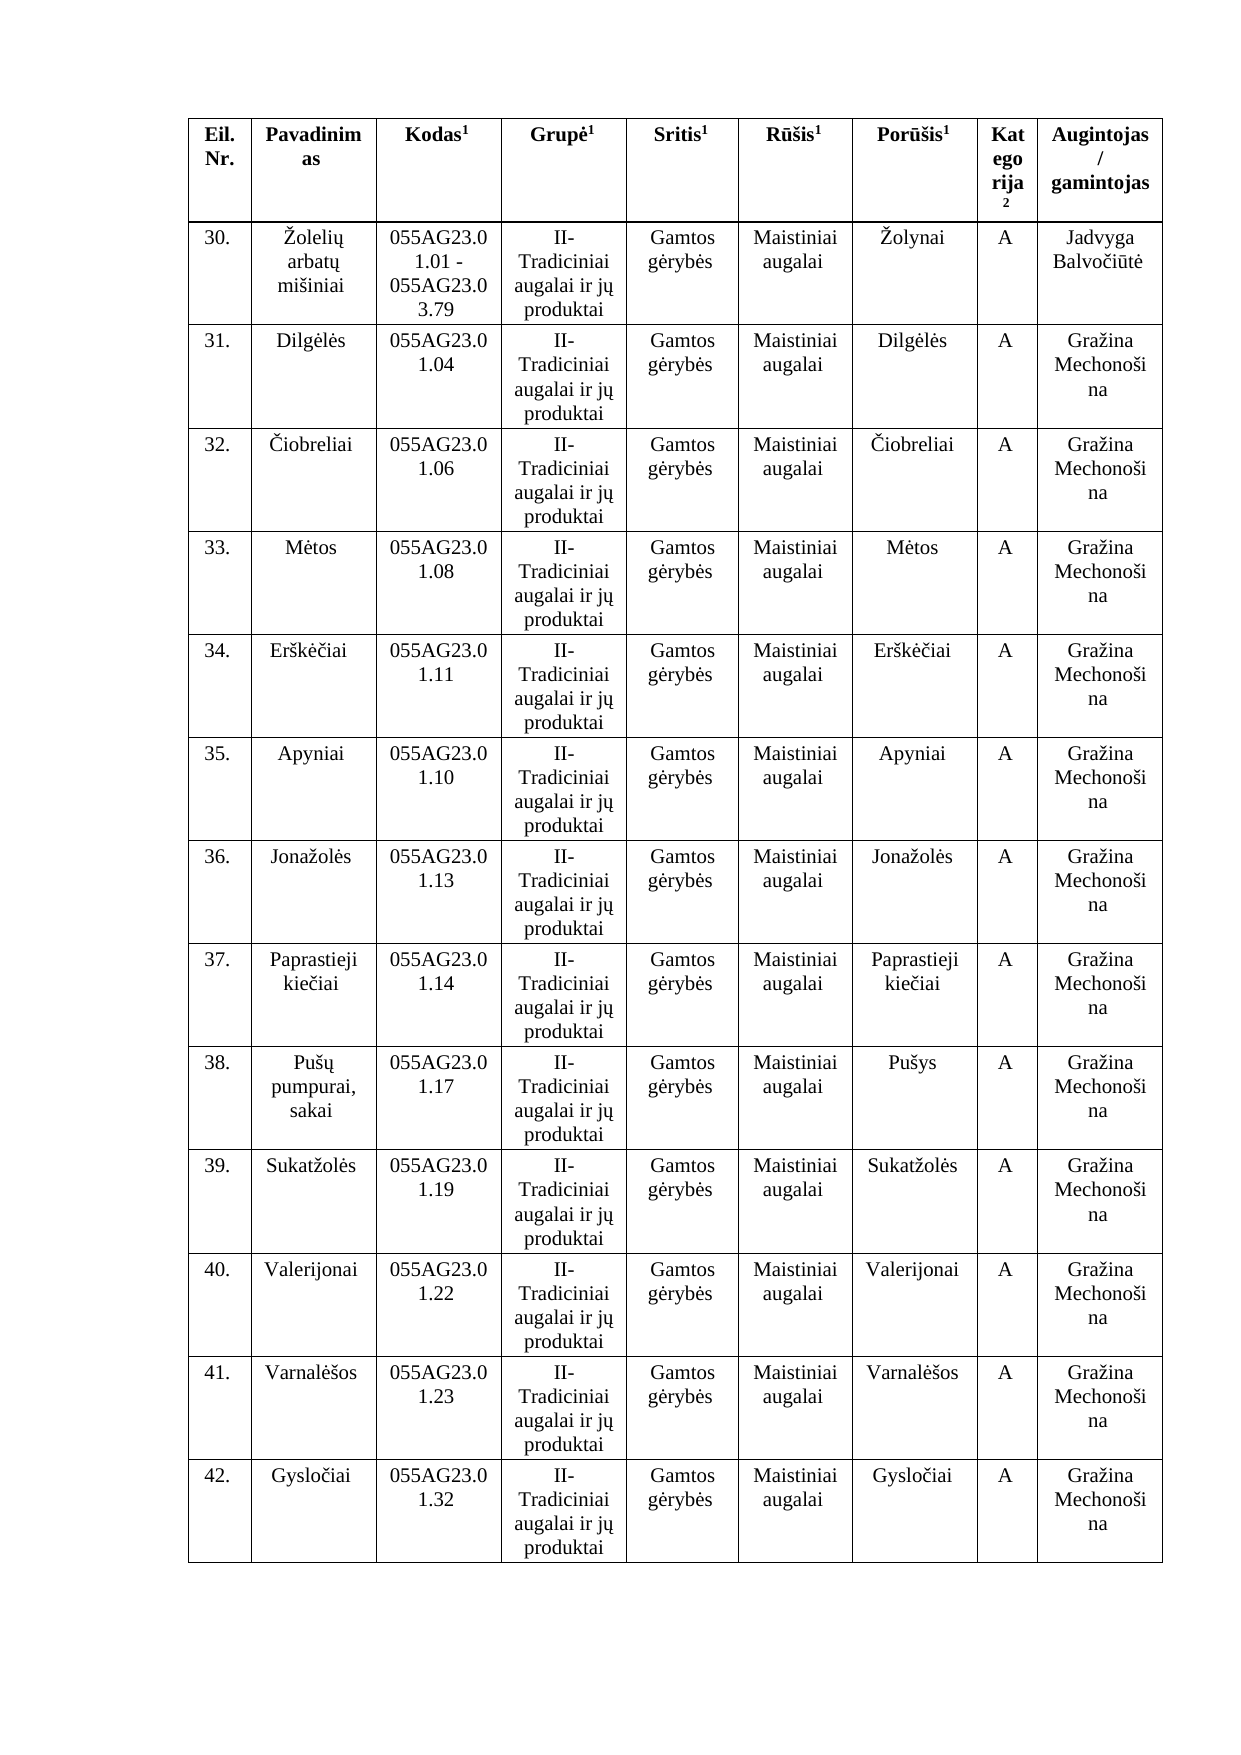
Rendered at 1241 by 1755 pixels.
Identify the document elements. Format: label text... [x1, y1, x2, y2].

table_cell Pušys [853, 1047, 977, 1149]
table_cell Maistiniai augalai [739, 1460, 852, 1562]
table_cell Pušų pumpurai, sakai [252, 1047, 376, 1149]
table_cell II-Tradiciniai augalai ir jų produktai [502, 1150, 626, 1252]
table_cell 39. [189, 1150, 251, 1252]
table_cell Gamtos gėrybės [627, 532, 738, 634]
table_cell A [978, 738, 1037, 840]
table_cell Gysločiai [252, 1460, 376, 1562]
table_header Augintojas/ gamintojas [1038, 119, 1162, 221]
table_cell 42. [189, 1460, 251, 1562]
table_cell II-Tradiciniai augalai ir jų produktai [502, 635, 626, 737]
table_cell Dilgėlės [252, 325, 376, 427]
table_cell 33. [189, 532, 251, 634]
table_cell A [978, 635, 1037, 737]
table_cell A [978, 1254, 1037, 1356]
table_cell Gražina Mechonošina [1038, 635, 1162, 737]
table_cell 055AG23.01.01 - 055AG23.03.79 [377, 223, 501, 324]
table_cell Maistiniai augalai [739, 1357, 852, 1459]
table_cell Gražina Mechonošina [1038, 841, 1162, 943]
table_cell A [978, 532, 1037, 634]
table_cell Gysločiai [853, 1460, 977, 1562]
table_cell 30. [189, 223, 251, 324]
table_cell Dilgėlės [853, 325, 977, 427]
table_cell II-Tradiciniai augalai ir jų produktai [502, 223, 626, 324]
table_header Porūšis1 [853, 119, 977, 221]
table_cell Čiobreliai [853, 429, 977, 531]
table_cell Gamtos gėrybės [627, 738, 738, 840]
table_cell A [978, 1150, 1037, 1252]
table_cell Maistiniai augalai [739, 841, 852, 943]
table_cell Gamtos gėrybės [627, 635, 738, 737]
table_cell Gražina Mechonošina [1038, 944, 1162, 1046]
table_cell Maistiniai augalai [739, 738, 852, 840]
table_cell 34. [189, 635, 251, 737]
table_cell 055AG23.01.32 [377, 1460, 501, 1562]
table_cell Gamtos gėrybės [627, 325, 738, 427]
table_cell Mėtos [252, 532, 376, 634]
table_cell Valerijonai [853, 1254, 977, 1356]
table_cell 055AG23.01.06 [377, 429, 501, 531]
table_cell Gražina Mechonošina [1038, 1357, 1162, 1459]
table_header Grupė1 [502, 119, 626, 221]
table_cell Mėtos [853, 532, 977, 634]
table_header Rūšis1 [739, 119, 852, 221]
table_cell 41. [189, 1357, 251, 1459]
table_cell Čiobreliai [252, 429, 376, 531]
table_cell Gražina Mechonošina [1038, 1150, 1162, 1252]
table_header Kodas1 [377, 119, 501, 221]
table_cell A [978, 325, 1037, 427]
table_cell 055AG23.01.10 [377, 738, 501, 840]
table_cell Maistiniai augalai [739, 944, 852, 1046]
table_cell Gražina Mechonošina [1038, 1047, 1162, 1149]
table_cell II-Tradiciniai augalai ir jų produktai [502, 738, 626, 840]
table_cell A [978, 429, 1037, 531]
table_cell Gamtos gėrybės [627, 1254, 738, 1356]
table_cell Gamtos gėrybės [627, 944, 738, 1046]
table_cell Gamtos gėrybės [627, 1357, 738, 1459]
table_header Pavadinimas [252, 119, 376, 221]
table_cell 055AG23.01.23 [377, 1357, 501, 1459]
table_cell Maistiniai augalai [739, 1047, 852, 1149]
table_header Eil. Nr. [189, 119, 251, 221]
table_cell Maistiniai augalai [739, 223, 852, 324]
table_cell Gražina Mechonošina [1038, 1460, 1162, 1562]
table_cell A [978, 223, 1037, 324]
table_cell Erškėčiai [853, 635, 977, 737]
table_cell Gamtos gėrybės [627, 1047, 738, 1149]
table_cell Jadvyga Balvočiūtė [1038, 223, 1162, 324]
table_cell 37. [189, 944, 251, 1046]
table_cell Gamtos gėrybės [627, 1150, 738, 1252]
table_cell 40. [189, 1254, 251, 1356]
table_cell Jonažolės [252, 841, 376, 943]
table_cell II-Tradiciniai augalai ir jų produktai [502, 944, 626, 1046]
table_cell Maistiniai augalai [739, 635, 852, 737]
table_cell II-Tradiciniai augalai ir jų produktai [502, 325, 626, 427]
table_cell Sukatžolės [252, 1150, 376, 1252]
table_cell Gamtos gėrybės [627, 429, 738, 531]
table_cell II-Tradiciniai augalai ir jų produktai [502, 1357, 626, 1459]
table_cell Apyniai [252, 738, 376, 840]
table_cell A [978, 944, 1037, 1046]
table_cell 055AG23.01.17 [377, 1047, 501, 1149]
table_cell 32. [189, 429, 251, 531]
table_cell Maistiniai augalai [739, 1254, 852, 1356]
table_cell 38. [189, 1047, 251, 1149]
table_cell Paprastieji kiečiai [252, 944, 376, 1046]
table_cell 055AG23.01.08 [377, 532, 501, 634]
table_cell II-Tradiciniai augalai ir jų produktai [502, 841, 626, 943]
table_cell Gražina Mechonošina [1038, 532, 1162, 634]
table_cell 055AG23.01.04 [377, 325, 501, 427]
table_cell Valerijonai [252, 1254, 376, 1356]
table_cell Maistiniai augalai [739, 325, 852, 427]
table_cell Gamtos gėrybės [627, 223, 738, 324]
table_cell 055AG23.01.13 [377, 841, 501, 943]
table_cell 055AG23.01.19 [377, 1150, 501, 1252]
table_cell II-Tradiciniai augalai ir jų produktai [502, 429, 626, 531]
table_cell II-Tradiciniai augalai ir jų produktai [502, 532, 626, 634]
table_cell Gamtos gėrybės [627, 841, 738, 943]
table_cell A [978, 1460, 1037, 1562]
table_cell Erškėčiai [252, 635, 376, 737]
table_cell 055AG23.01.22 [377, 1254, 501, 1356]
table_cell A [978, 1357, 1037, 1459]
table_cell Apyniai [853, 738, 977, 840]
table_cell Gražina Mechonošina [1038, 738, 1162, 840]
table_cell Gražina Mechonošina [1038, 325, 1162, 427]
table_cell Gražina Mechonošina [1038, 429, 1162, 531]
table_cell II-Tradiciniai augalai ir jų produktai [502, 1254, 626, 1356]
table_cell Paprastieji kiečiai [853, 944, 977, 1046]
table_cell Maistiniai augalai [739, 1150, 852, 1252]
table_cell Žolelių arbatų mišiniai [252, 223, 376, 324]
table_cell Varnalėšos [853, 1357, 977, 1459]
table_cell 35. [189, 738, 251, 840]
table_cell Varnalėšos [252, 1357, 376, 1459]
table_cell Jonažolės [853, 841, 977, 943]
table_cell A [978, 1047, 1037, 1149]
table_cell Gražina Mechonošina [1038, 1254, 1162, 1356]
table_cell II-Tradiciniai augalai ir jų produktai [502, 1047, 626, 1149]
table_cell 31. [189, 325, 251, 427]
table_cell II-Tradiciniai augalai ir jų produktai [502, 1460, 626, 1562]
table_cell Gamtos gėrybės [627, 1460, 738, 1562]
table_header Sritis1 [627, 119, 738, 221]
table_cell 055AG23.01.14 [377, 944, 501, 1046]
table_cell 055AG23.01.11 [377, 635, 501, 737]
table_header Kategorija2 [978, 119, 1037, 221]
table_cell Žolynai [853, 223, 977, 324]
table_cell Maistiniai augalai [739, 532, 852, 634]
table_cell Maistiniai augalai [739, 429, 852, 531]
table_cell Sukatžolės [853, 1150, 977, 1252]
table_cell 36. [189, 841, 251, 943]
table_cell A [978, 841, 1037, 943]
